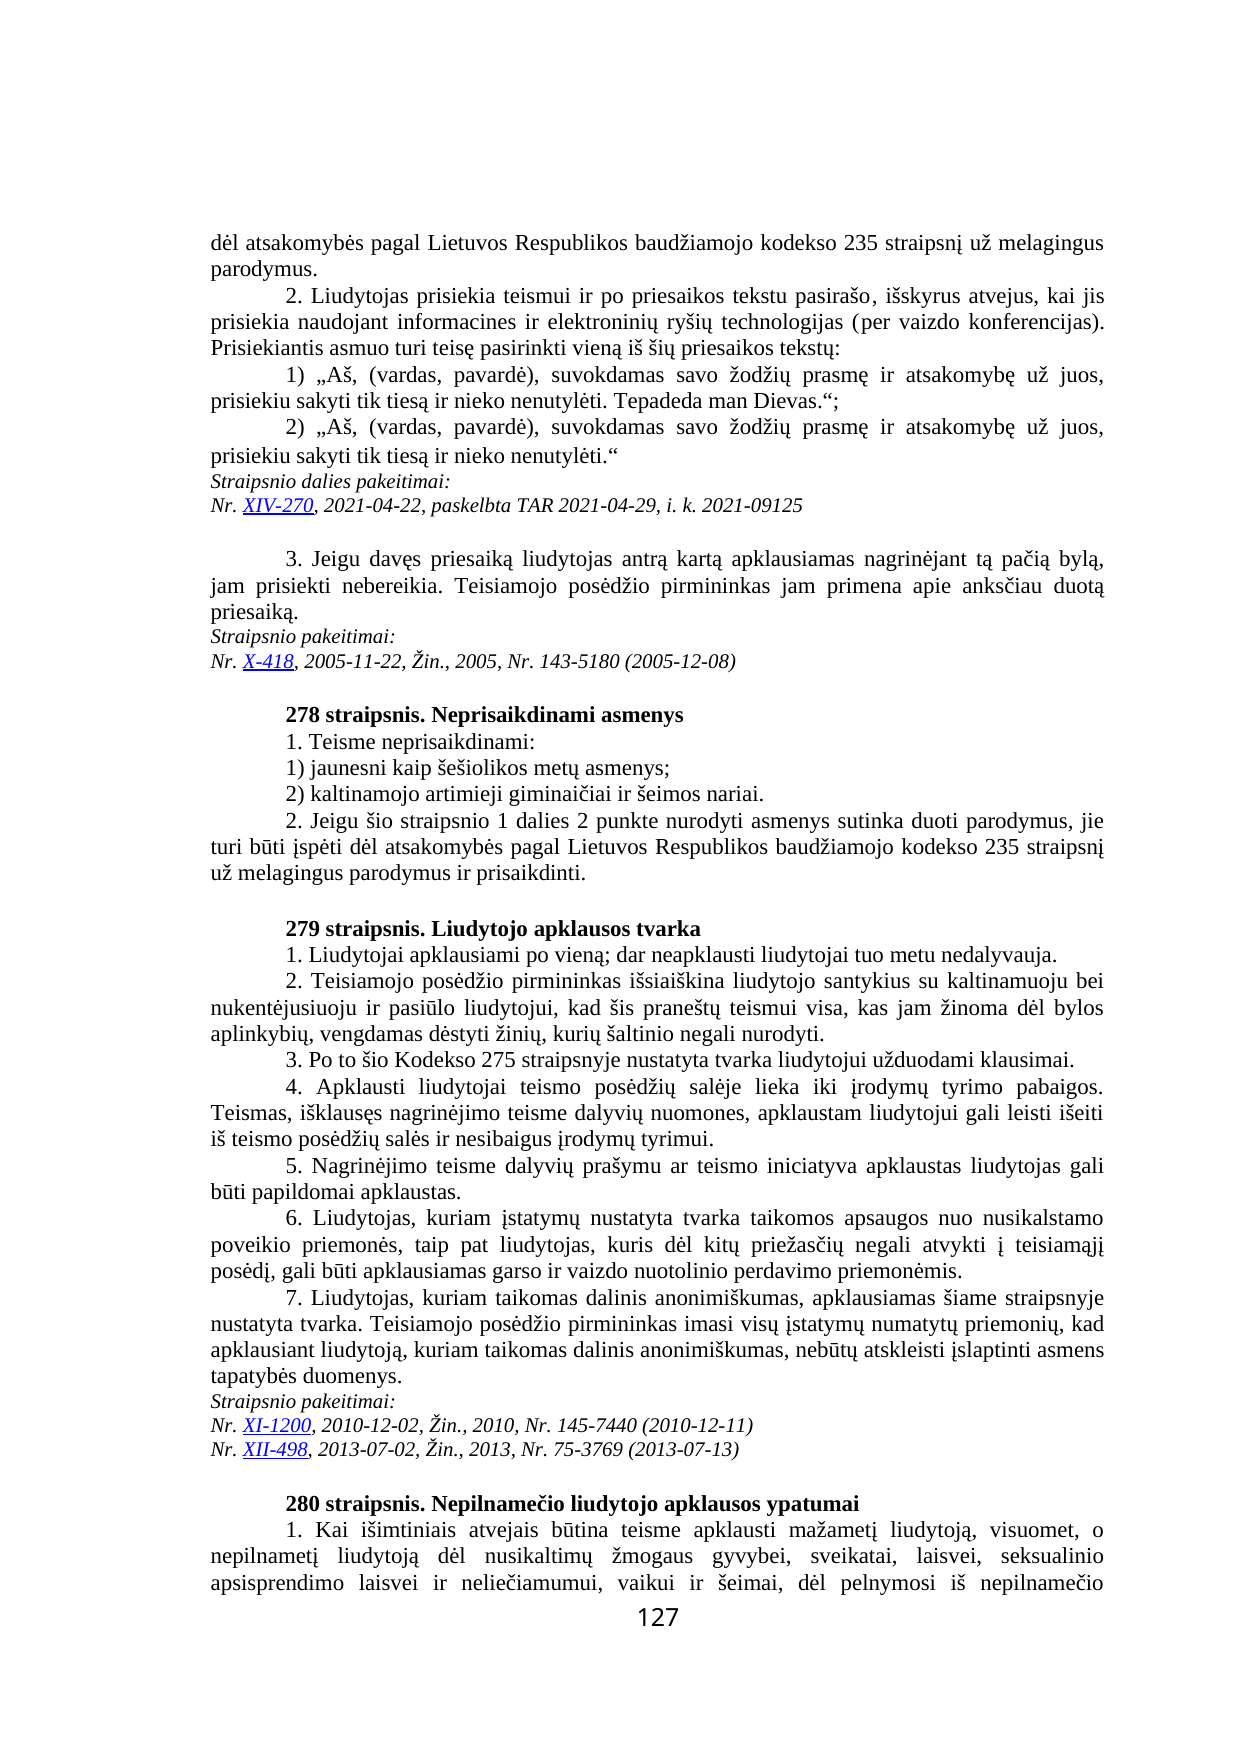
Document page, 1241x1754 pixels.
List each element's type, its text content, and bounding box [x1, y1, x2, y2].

text Straipsnio dalies pakeitimai: [210, 468, 1105, 493]
text 279 straipsnis. Liudytojo apklausos tvarka [210, 914, 1105, 941]
text Nr. XI-1200, 2010-12-02, Žin., 2010, Nr. 145-7440 (2010-12-11) [210, 1413, 1105, 1437]
text 6. Liudytojas, kuriam įstatymų nustatyta tvarka taikomos apsaugos nuo nusikalstamo poveikio priemonės, taip pat liudytojas, kuris dėl kitų priežasčių negali atvykti į teisiamąjį posėdį, gali būti apklausiamas garso ir vaizdo nuotolinio perdavimo priemonėmis. [210, 1204, 1105, 1283]
text Nr. XII-498, 2013-07-02, Žin., 2013, Nr. 75-3769 (2013-07-13) [210, 1437, 1105, 1461]
text 7. Liudytojas, kuriam taikomas dalinis anonimiškumas, apklausiamas šiame straipsnyje nustatyta tvarka. Teisiamojo posėdžio pirmininkas imasi visų įstatymų numatytų priemonių, kad apklausiant liudytoją, kuriam taikomas dalinis anonimiškumas, nebūtų atskleisti įslaptinti asmens tapatybės duomenys. [210, 1283, 1105, 1389]
text 280 straipsnis. Nepilnamečio liudytojo apklausos ypatumai [210, 1490, 1105, 1516]
text 2) kaltinamojo artimieji giminaičiai ir šeimos nariai. [210, 780, 1105, 807]
text 2) „Aš, (vardas, pavardė), suvokdamas savo žodžių prasmę ir atsakomybę už juos, prisiekiu sakyti tik tiesą ir nieko nenutylėti.“ [210, 413, 1105, 468]
text 2. Jeigu šio straipsnio 1 dalies 2 punkte nurodyti asmenys sutinka duoti parodymus, jie turi būti įspėti dėl atsakomybės pagal Lietuvos Respublikos baudžiamojo kodekso 235 straipsnį už melagingus parodymus ir prisaikdinti. [210, 807, 1105, 886]
text 1. Teisme neprisaikdinami: [210, 728, 1105, 754]
text 1) „Aš, (vardas, pavardė), suvokdamas savo žodžių prasmę ir atsakomybę už juos, prisiekiu sakyti tik tiesą ir nieko nenutylėti. Tepadeda man Dievas.“; [210, 361, 1105, 413]
text 5. Nagrinėjimo teisme dalyvių prašymu ar teismo iniciatyva apklaustas liudytojas gali būti papildomai apklaustas. [210, 1152, 1105, 1204]
text Nr. X-418, 2005-11-22, Žin., 2005, Nr. 143-5180 (2005-12-08) [210, 648, 1105, 673]
text 4. Apklausti liudytojai teismo posėdžių salėje lieka iki įrodymų tyrimo pabaigos. Teismas, išklausęs nagrinėjimo teisme dalyvių nuomones, apklaustam liudytojui gali leisti išeiti iš teismo posėdžių salės ir nesibaigus įrodymų tyrimui. [210, 1073, 1105, 1152]
text 1. Liudytojai apklausiami po vieną; dar neapklausti liudytojai tuo metu nedalyvauja. [210, 941, 1105, 967]
text Straipsnio pakeitimai: [210, 624, 1105, 648]
text dėl atsakomybės pagal Lietuvos Respublikos baudžiamojo kodekso 235 straipsnį už melagingus parodymus. [210, 229, 1105, 282]
text 1) jaunesni kaip šešiolikos metų asmenys; [210, 754, 1105, 780]
text 2. Teisiamojo posėdžio pirmininkas išsiaiškina liudytojo santykius su kaltinamuoju bei nukentėjusiuoju ir pasiūlo liudytojui, kad šis praneštų teismui visa, kas jam žinoma dėl bylos aplinkybių, vengdamas dėstyti žinių, kurių šaltinio negali nurodyti. [210, 967, 1105, 1046]
text 2. Liudytojas prisiekia teismui ir po priesaikos tekstu pasirašo, išskyrus atvejus, kai jis prisiekia naudojant informacines ir elektroninių ryšių technologijas (per vaizdo konferencijas). Prisiekiantis asmuo turi teisę pasirinkti vieną iš šių priesaikos tekstų: [210, 282, 1105, 361]
text 3. Po to šio Kodekso 275 straipsnyje nustatyta tvarka liudytojui užduodami klausimai. [210, 1046, 1105, 1073]
text 1. Kai išimtiniais atvejais būtina teisme apklausti mažametį liudytoją, visuomet, o nepilnametį liudytoją dėl nusikaltimų žmogaus gyvybei, sveikatai, laisvei, seksualinio apsisprendimo laisvei ir neliečiamumui, vaikui ir šeimai, dėl pelnymosi iš nepilnamečio [210, 1516, 1105, 1595]
text 3. Jeigu davęs priesaiką liudytojas antrą kartą apklausiamas nagrinėjant tą pačią bylą, jam prisiekti nebereikia. Teisiamojo posėdžio pirmininkas jam primena apie anksčiau duotą priesaiką. [210, 545, 1105, 624]
text Straipsnio pakeitimai: [210, 1389, 1105, 1413]
text 278 straipsnis. Neprisaikdinami asmenys [210, 701, 1105, 728]
text Nr. XIV-270, 2021-04-22, paskelbta TAR 2021-04-29, i. k. 2021-09125 [210, 493, 1105, 517]
